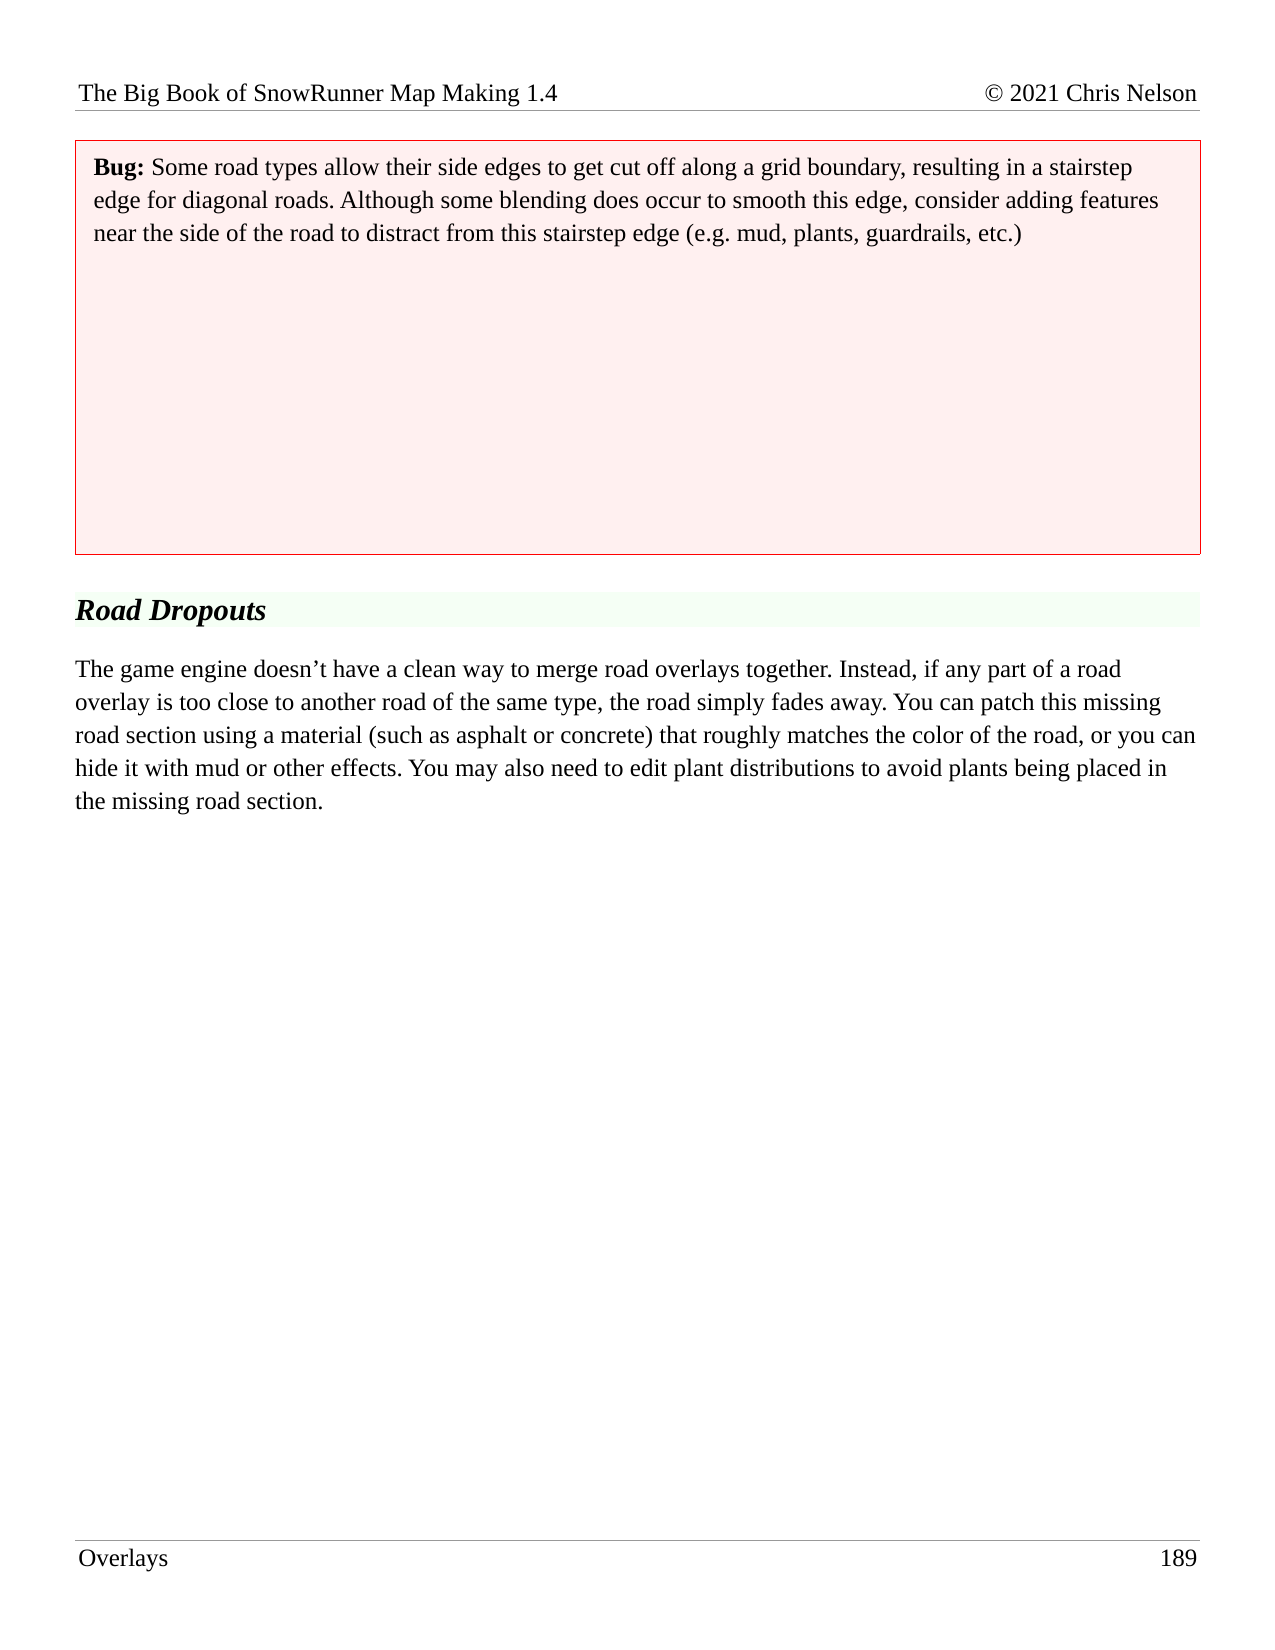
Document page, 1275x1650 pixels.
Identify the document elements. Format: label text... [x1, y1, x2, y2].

text The game engine doesn’t have a clean way to merge road overlays together. Instead, if any part of a road overlay is too close to another road of the same type, the road simply fades away. You can patch this missing road section using a material (such as asphalt or concrete) that roughly matches the color of the road, or you can hide it with mud or other effects. You may also need to edit plant distributions to avoid plants being placed in the missing road section. [75, 654, 1200, 815]
list Some road types allow their side edges to get cut off along a grid boundary, resulting in a stairstep edge for diagonal roads. Although some blending does occur to smooth this edge, consider adding features near the side of the road to distract from this stairstep edge (e.g. mud, plants, guardrails, etc.) [76, 141, 1200, 247]
subtitle Road Dropouts [75, 592, 1200, 627]
